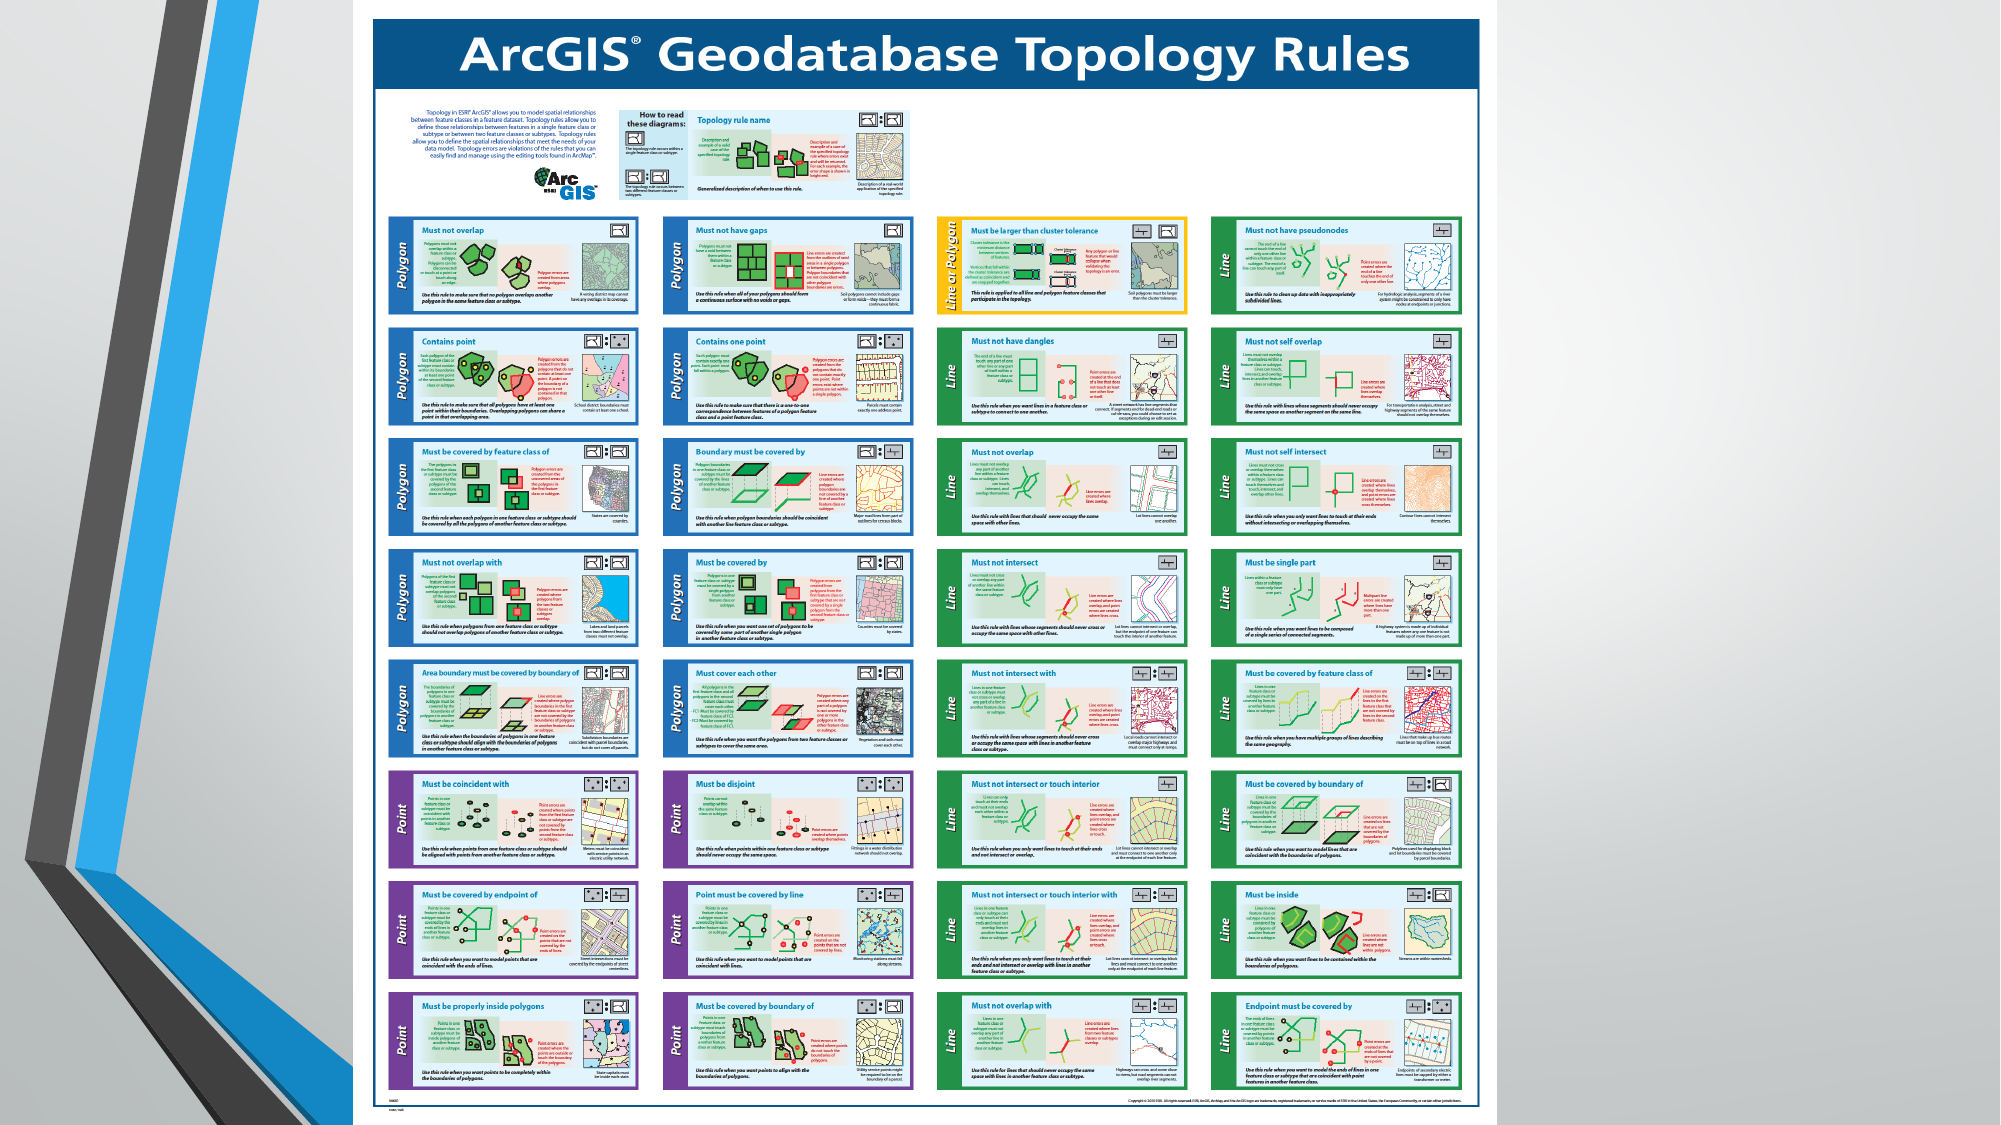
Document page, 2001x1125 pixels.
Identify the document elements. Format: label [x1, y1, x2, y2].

chart [353, 0, 1497, 1125]
